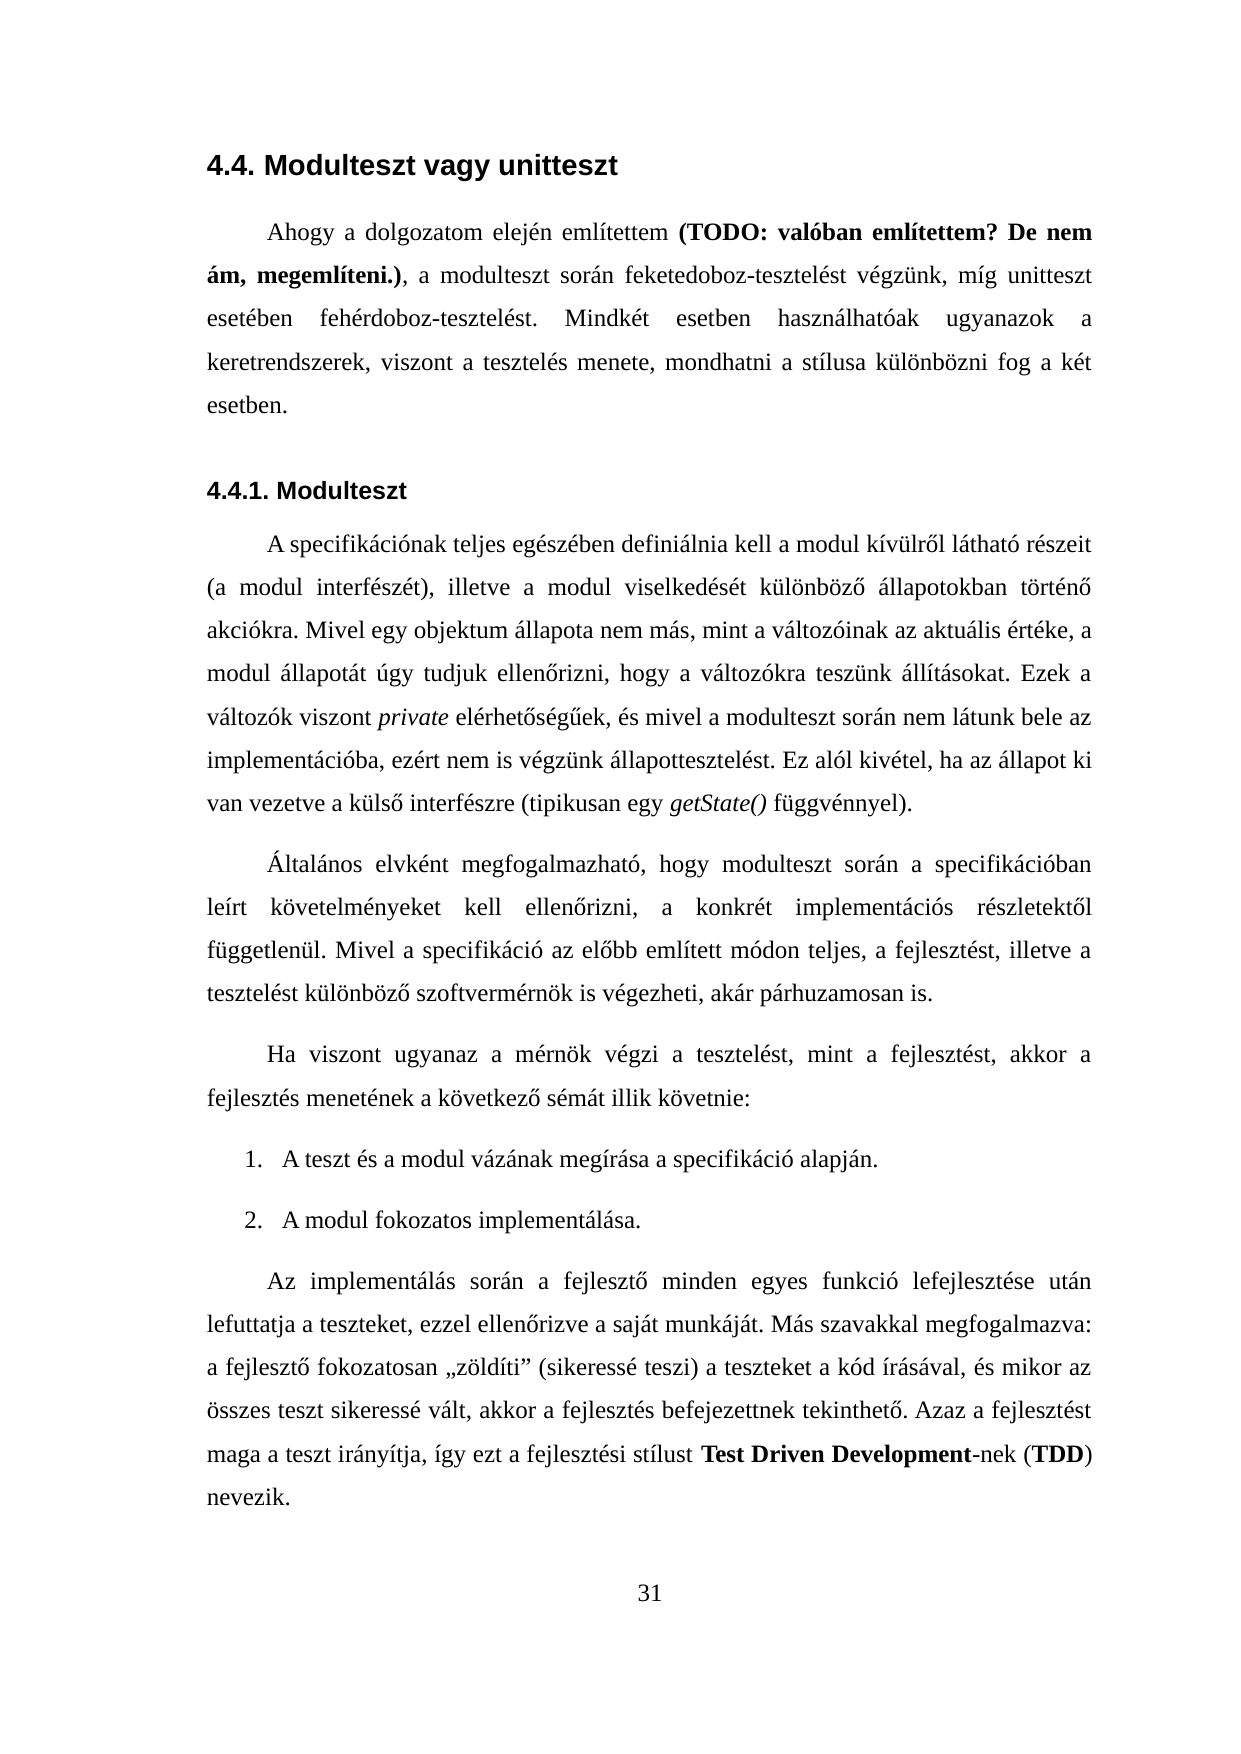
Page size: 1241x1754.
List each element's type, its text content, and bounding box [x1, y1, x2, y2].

list A teszt és a modul vázának megírása a specifikáció alapján. [244, 1144, 1093, 1173]
subtitle Modulteszt vagy unitteszt [207, 148, 1093, 181]
text Általános elvként megfogalmazható, hogy modulteszt során a specifikációban leírt követelményeket kell ellenőrizni, a konkrét implementációs részletektől függetlenül. Mivel a specifikáció az előbb említett módon teljes, a fejlesztést, illetve a tesztelést különböző szoftvermérnök is végezheti, akár párhuzamosan is. [207, 849, 1093, 1007]
text Ahogy a dolgozatom elején említettem (TODO: valóban említettem? De nem ám, megemlíteni.), a modulteszt során feketedoboz-tesztelést végzünk, míg unitteszt esetében fehérdoboz-tesztelést. Mindkét esetben használhatóak ugyanazok a keretrendszerek, viszont a tesztelés menete, mondhatni a stílusa különbözni fog a két esetben. [207, 217, 1093, 418]
text Az implementálás során a fejlesztő minden egyes funkció lefejlesztése után lefuttatja a teszteket, ezzel ellenőrizve a saját munkáját. Más szavakkal megfogalmazva: a fejlesztő fokozatosan „zöldíti” (sikeressé teszi) a teszteket a kód írásával, és mikor az összes teszt sikeressé vált, akkor a fejlesztés befejezettnek tekinthető. Azaz a fejlesztést maga a teszt irányítja, így ezt a fejlesztési stílust Test Driven Development-nek (TDD) nevezik. [207, 1266, 1093, 1511]
text Ha viszont ugyanaz a mérnök végzi a tesztelést, mint a fejlesztést, akkor a fejlesztés menetének a következő sémát illik követnie: [207, 1039, 1093, 1111]
list A modul fokozatos implementálása. [244, 1205, 1093, 1234]
text A specifikációnak teljes egészében definiálnia kell a modul kívülről látható részeit (a modul interfészét), illetve a modul viselkedését különböző állapotokban történő akciókra. Mivel egy objektum állapota nem más, mint a változóinak az aktuális értéke, a modul állapotát úgy tudjuk ellenőrizni, hogy a változókra teszünk állításokat. Ezek a változók viszont private elérhetőségűek, és mivel a modulteszt során nem látunk bele az implementációba, ezért nem is végzünk állapottesztelést. Ez alól kivétel, ha az állapot ki van vezetve a külső interfészre (tipikusan egy getState() függvénnyel). [207, 529, 1093, 817]
subtitle Modulteszt [207, 476, 1093, 505]
